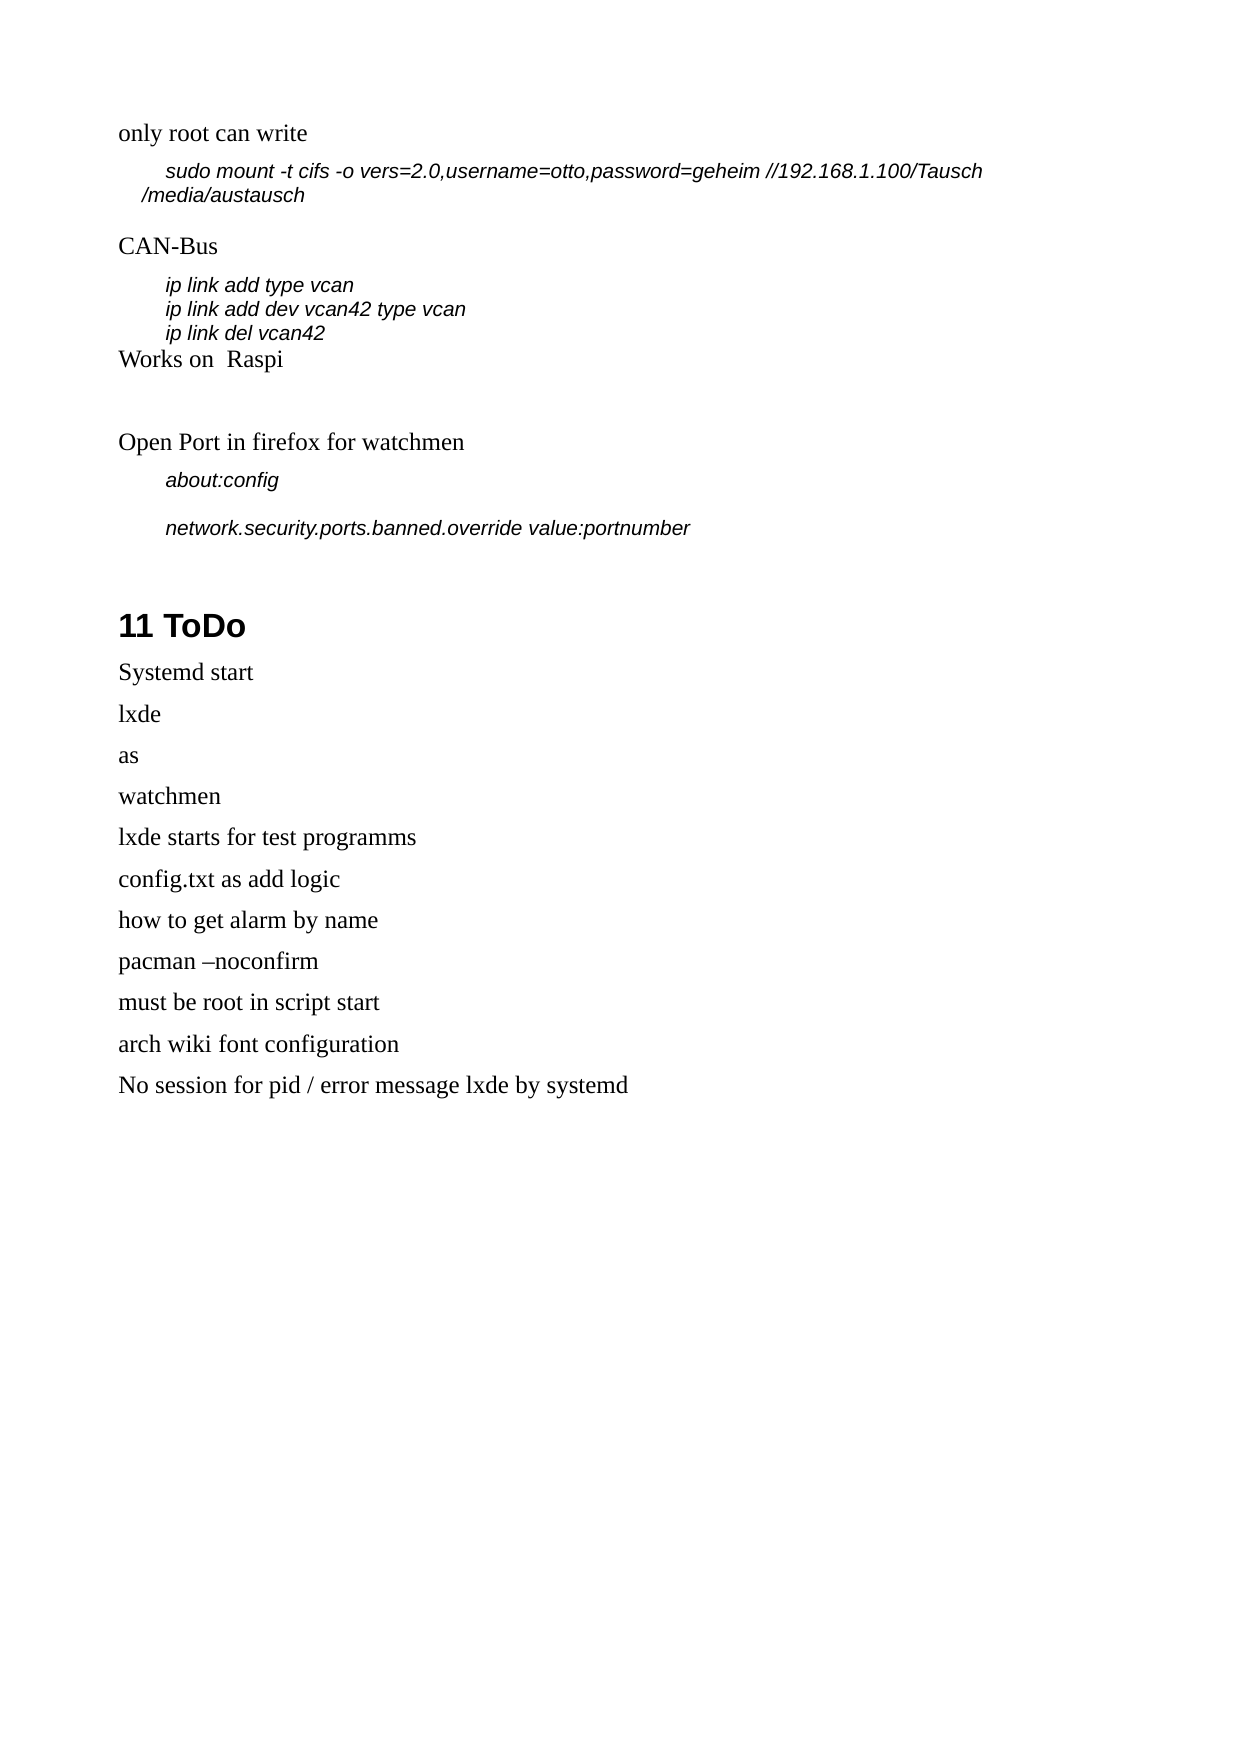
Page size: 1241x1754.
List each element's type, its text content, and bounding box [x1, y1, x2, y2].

text sudo mount -t cifs -o vers=2.0,username=otto,password=geheim //192.168.1.100/Tausch /media/austausch [142, 159, 1122, 207]
text watchmen [118, 781, 1122, 810]
text as [118, 740, 1122, 769]
text No session for pid / error message lxde by systemd [118, 1070, 1122, 1099]
text only root can write [118, 118, 1122, 147]
text ip link add type vcan [142, 272, 1122, 296]
text Works on Raspi [118, 344, 1122, 373]
text pacman –noconfirm [118, 946, 1122, 975]
text lxde starts for test programms [118, 822, 1122, 851]
text ip link add dev vcan42 type vcan [142, 296, 1122, 320]
text CAN-Bus [118, 231, 1122, 260]
text Systemd start [118, 657, 1122, 686]
text config.txt as add logic [118, 864, 1122, 892]
text arch wiki font configuration [118, 1029, 1122, 1057]
text must be root in script start [118, 987, 1122, 1016]
subtitle ToDo [118, 606, 1122, 645]
text how to get alarm by name [118, 905, 1122, 934]
text lxde [118, 699, 1122, 727]
text Open Port in firefox for watchmen [118, 427, 1122, 456]
text network.security.ports.banned.override value:portnumber [142, 516, 1122, 540]
text ip link del vcan42 [142, 320, 1122, 344]
text about:config [142, 468, 1122, 492]
